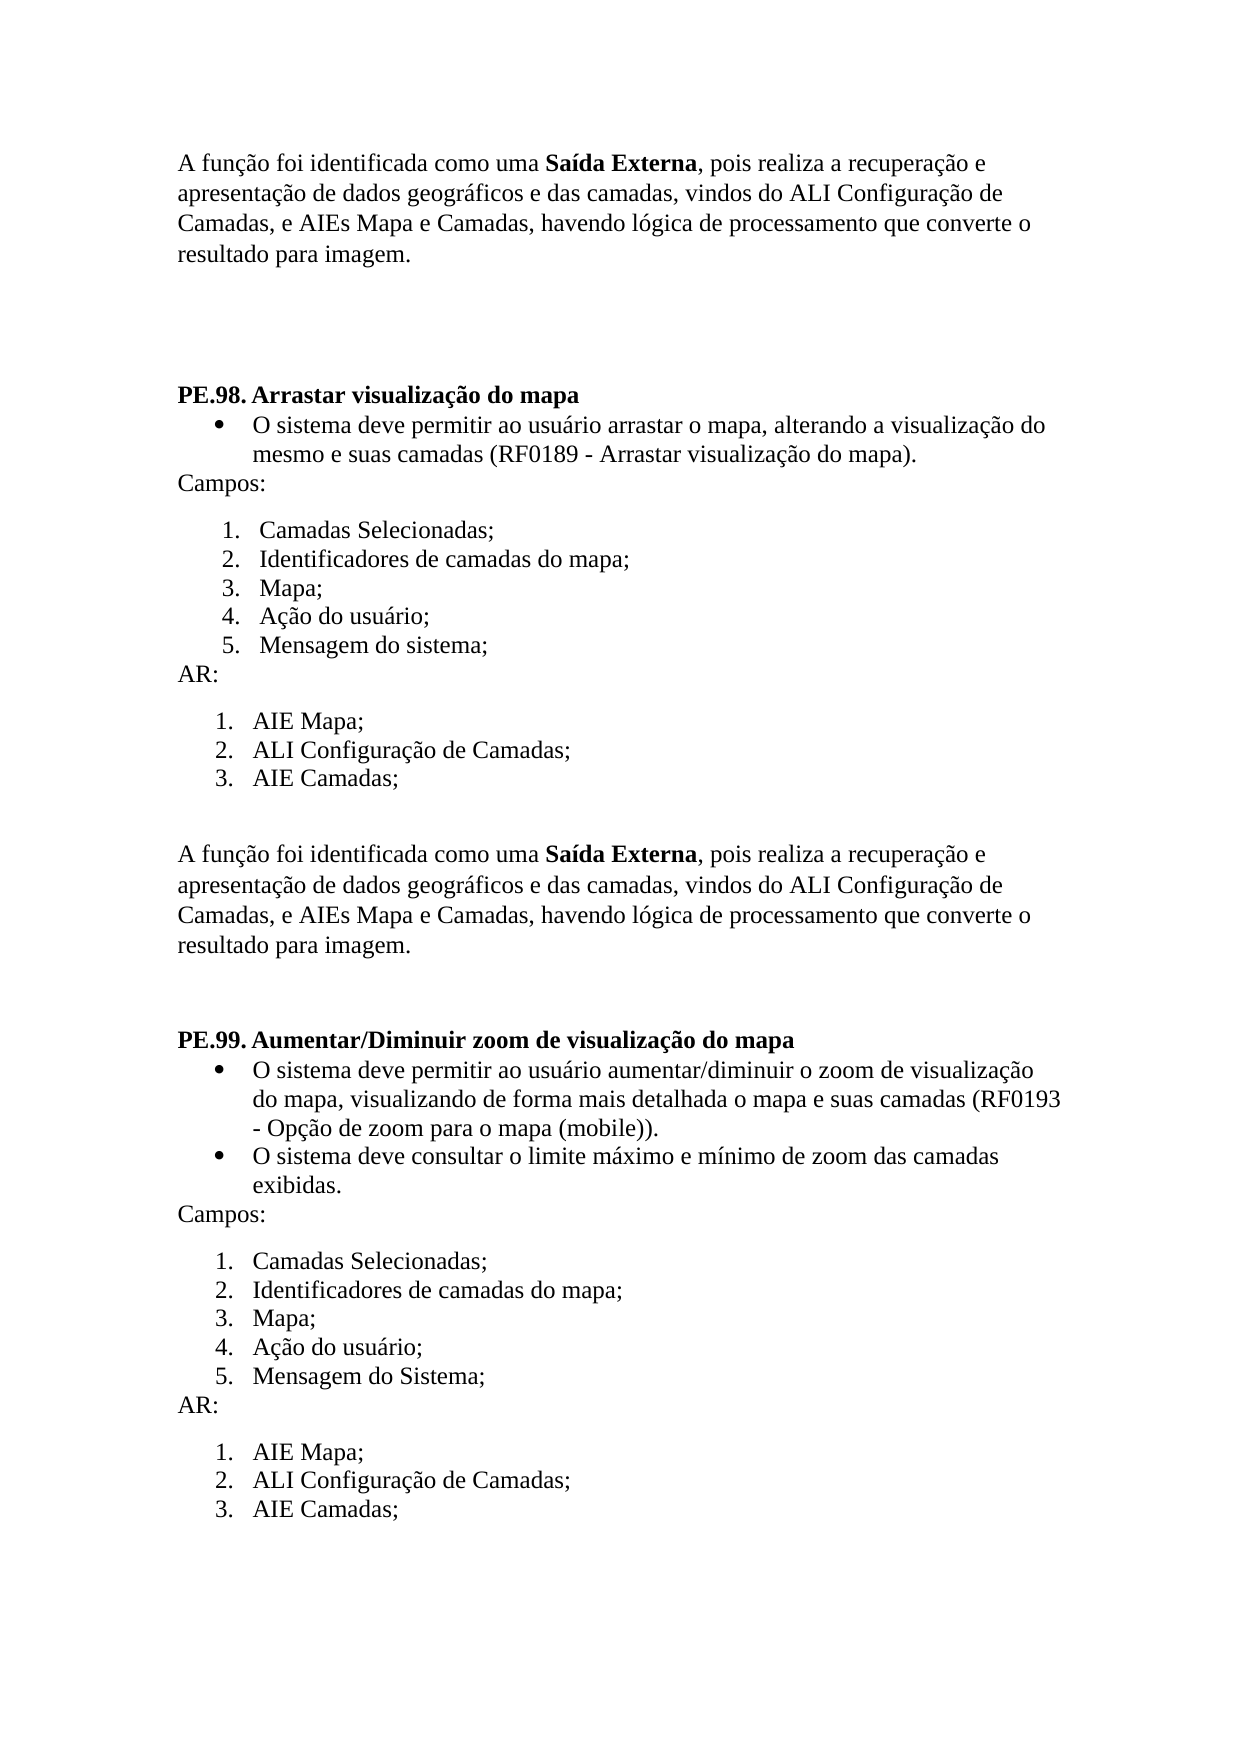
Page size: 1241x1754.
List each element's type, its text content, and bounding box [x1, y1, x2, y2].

text A função foi identificada como uma Saída Externa, pois realiza a recuperação e apresentação de dados geográficos e das camadas, vindos do ALI Configuração de Camadas, e AIEs Mapa e Camadas, havendo lógica de processamento que converte o resultado para imagem. [177, 148, 1063, 268]
list Arrastar visualização do mapa [177, 380, 1063, 409]
text A função foi identificada como uma Saída Externa, pois realiza a recuperação e apresentação de dados geográficos e das camadas, vindos do ALI Configuração de Camadas, e AIEs Mapa e Camadas, havendo lógica de processamento que converte o resultado para imagem. [177, 839, 1063, 959]
text AR: [177, 1390, 1063, 1418]
list AIE Mapa; [215, 706, 1063, 735]
list Identificadores de camadas do mapa; [215, 1275, 1063, 1303]
list ALI Configuração de Camadas; [215, 735, 1063, 763]
list Mapa; [222, 573, 1063, 601]
text AR: [177, 659, 1063, 688]
text Campos: [177, 1199, 1063, 1228]
list Camadas Selecionadas; [222, 515, 1063, 544]
list O sistema deve permitir ao usuário arrastar o mapa, alterando a visualização do mesmo e suas camadas (RF0189 - Arrastar visualização do mapa). [215, 411, 1063, 468]
list AIE Camadas; [215, 1494, 1063, 1523]
list O sistema deve permitir ao usuário aumentar/diminuir o zoom de visualização do mapa, visualizando de forma mais detalhada o mapa e suas camadas (RF0193 - Opção de zoom para o mapa (mobile)). [215, 1055, 1063, 1141]
list Mensagem do sistema; [222, 630, 1063, 659]
list Identificadores de camadas do mapa; [222, 544, 1063, 573]
list AIE Camadas; [215, 763, 1063, 792]
list O sistema deve consultar o limite máximo e mínimo de zoom das camadas exibidas. [215, 1141, 1063, 1199]
text Campos: [177, 468, 1063, 497]
list Ação do usuário; [222, 601, 1063, 630]
list AIE Mapa; [215, 1437, 1063, 1466]
list Ação do usuário; [215, 1332, 1063, 1361]
list Mapa; [215, 1303, 1063, 1332]
list ALI Configuração de Camadas; [215, 1466, 1063, 1494]
list Mensagem do Sistema; [215, 1361, 1063, 1390]
list Camadas Selecionadas; [215, 1246, 1063, 1275]
list Aumentar/Diminuir zoom de visualização do mapa [177, 1025, 1063, 1053]
